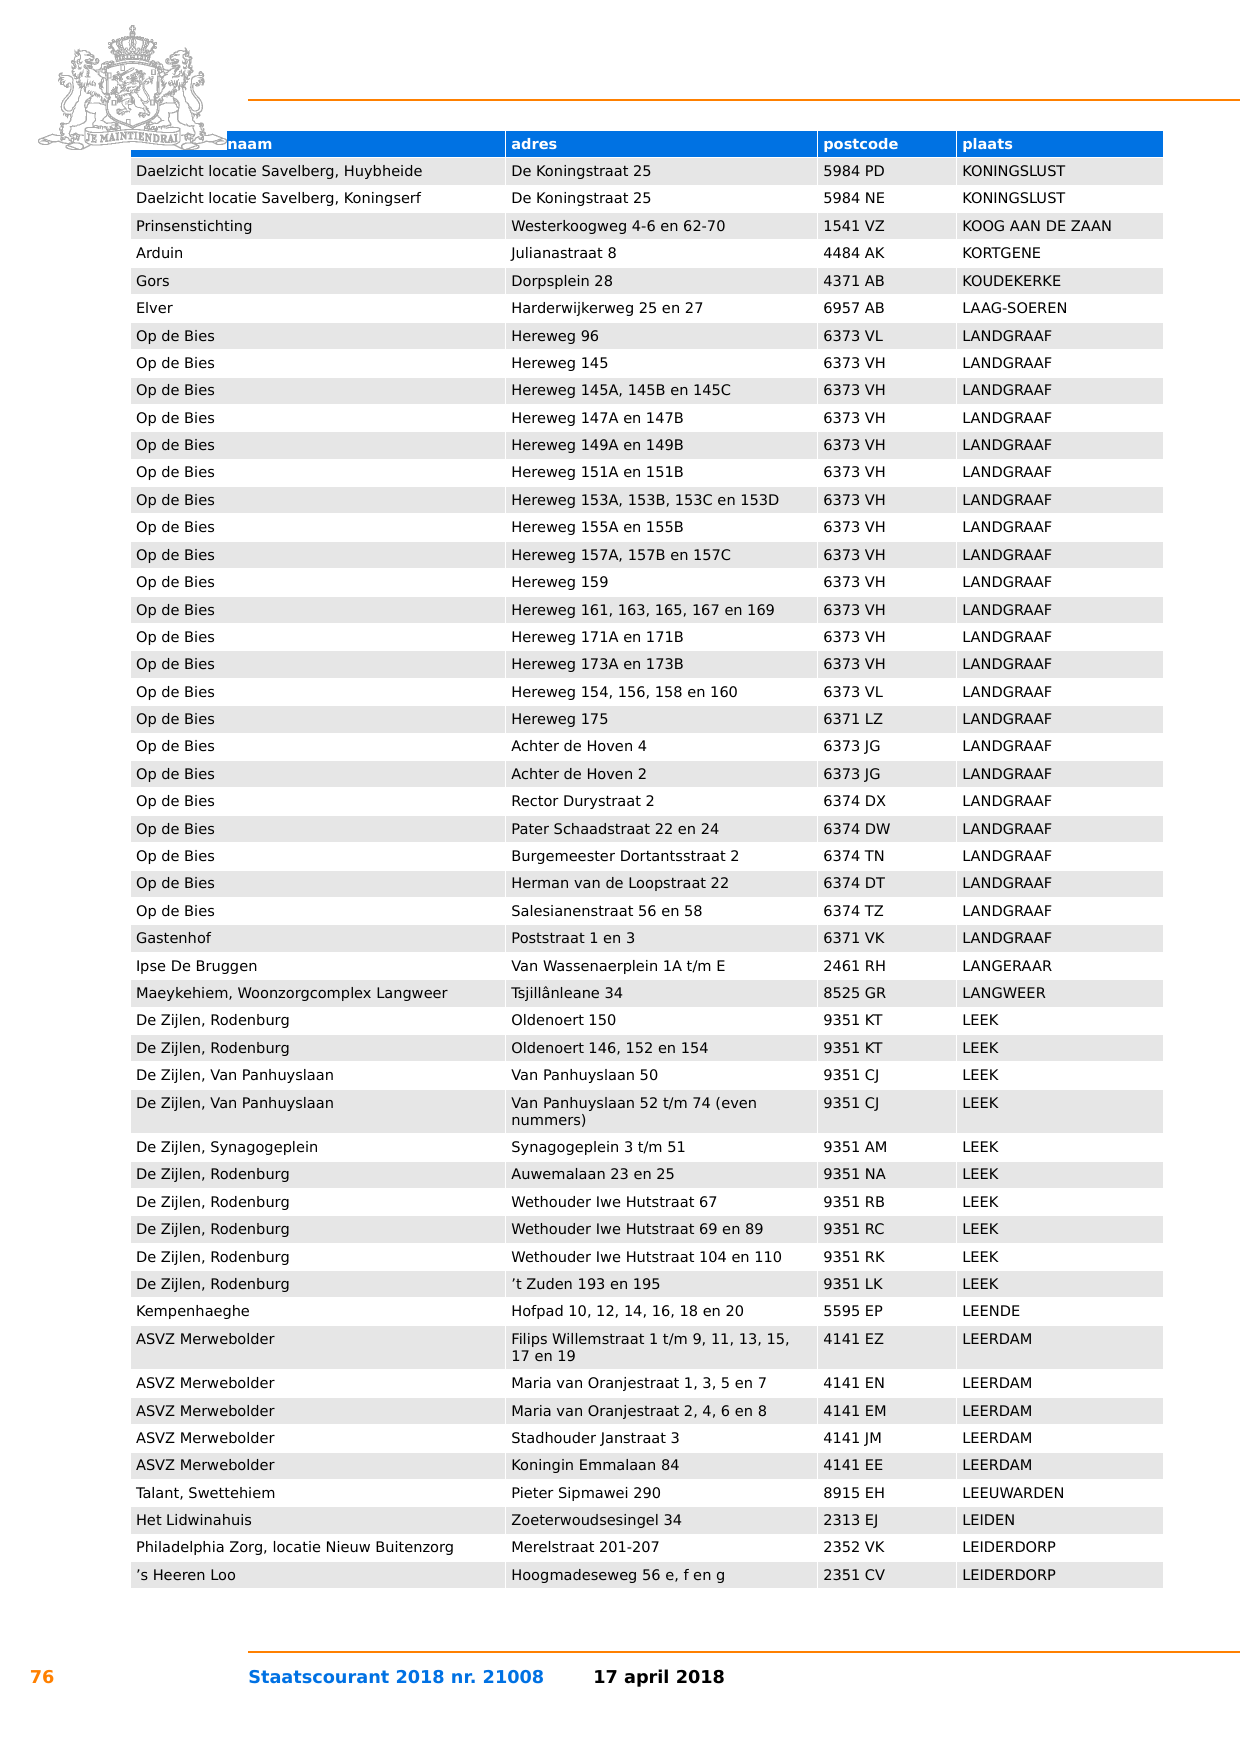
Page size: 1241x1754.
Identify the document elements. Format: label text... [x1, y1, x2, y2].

table_cell ASVZ Merwebolder [131, 1425, 505, 1451]
table_cell 5984 PD [818, 158, 956, 185]
table_cell Gastenhof [131, 925, 505, 952]
table_cell ASVZ Merwebolder [131, 1326, 505, 1369]
table_cell De Zijlen, Rodenburg [131, 1271, 505, 1297]
table_cell Kempenhaeghe [131, 1299, 505, 1325]
table_header postcode [818, 131, 956, 157]
table_cell Auwemalaan 23 en 25 [506, 1162, 817, 1188]
table_cell Daelzicht locatie Savelberg, Huybheide [131, 158, 505, 185]
table_cell 6373 VH [818, 432, 956, 459]
table_cell Julianastraat 8 [506, 241, 817, 267]
table_cell 6371 VK [818, 925, 956, 952]
table_cell Hoogmadeseweg 56 e, f en g [506, 1562, 817, 1588]
table_cell Stadhouder Janstraat 3 [506, 1425, 817, 1451]
table_cell 6373 JG [818, 734, 956, 760]
table_cell LEEK [957, 1035, 1163, 1061]
table_cell LEIDERDORP [957, 1562, 1163, 1588]
table_cell 6371 LZ [818, 706, 956, 733]
table_cell KOUDEKERKE [957, 268, 1163, 294]
table_cell LANDGRAAF [957, 460, 1163, 486]
table_cell Op de Bies [131, 542, 505, 568]
table_cell LANDGRAAF [957, 925, 1163, 952]
table_cell Rector Durystraat 2 [506, 789, 817, 815]
table_cell Oldenoert 150 [506, 1008, 817, 1034]
table_cell LEEK [957, 1189, 1163, 1215]
table_cell LANGWEER [957, 980, 1163, 1007]
table_cell LEENDE [957, 1299, 1163, 1325]
table_cell Op de Bies [131, 515, 505, 541]
table_cell De Zijlen, Rodenburg [131, 1244, 505, 1270]
table_cell ASVZ Merwebolder [131, 1370, 505, 1397]
table_cell 6373 VH [818, 651, 956, 678]
table_cell Hereweg 171A en 171B [506, 624, 817, 650]
table_cell Elver [131, 295, 505, 322]
table_cell LANDGRAAF [957, 597, 1163, 623]
table_cell LANDGRAAF [957, 761, 1163, 787]
table_cell LANDGRAAF [957, 898, 1163, 924]
table_cell 5984 NE [818, 186, 956, 212]
table_cell 6373 VH [818, 350, 956, 376]
table_cell LEERDAM [957, 1370, 1163, 1397]
table_cell LEIDEN [957, 1507, 1163, 1534]
table_cell Filips Willemstraat 1 t/m 9, 11, 13, 15, 17 en 19 [506, 1326, 817, 1369]
table_cell Op de Bies [131, 432, 505, 459]
table_cell Philadelphia Zorg, locatie Nieuw Buitenzorg [131, 1535, 505, 1561]
table_cell Oldenoert 146, 152 en 154 [506, 1035, 817, 1061]
table_cell Hereweg 96 [506, 323, 817, 349]
table_cell ’s Heeren Loo [131, 1562, 505, 1588]
table_cell LANDGRAAF [957, 405, 1163, 431]
table_cell Hereweg 151A en 151B [506, 460, 817, 486]
table_cell Van Wassenaerplein 1A t/m E [506, 953, 817, 979]
table_cell Op de Bies [131, 460, 505, 486]
table_cell Koningin Emmalaan 84 [506, 1453, 817, 1479]
table_cell 6957 AB [818, 295, 956, 322]
table_cell De Zijlen, Van Panhuyslaan [131, 1090, 505, 1133]
table_cell LEEK [957, 1244, 1163, 1270]
table_cell Wethouder Iwe Hutstraat 69 en 89 [506, 1216, 817, 1243]
table_cell Op de Bies [131, 569, 505, 596]
table_cell 6374 TN [818, 843, 956, 869]
table_cell Pieter Sipmawei 290 [506, 1480, 817, 1506]
table_header adres [506, 131, 817, 157]
table_cell LANDGRAAF [957, 487, 1163, 513]
table_cell Op de Bies [131, 651, 505, 678]
table_cell 6373 VH [818, 515, 956, 541]
table_cell Hereweg 157A, 157B en 157C [506, 542, 817, 568]
table_cell Op de Bies [131, 761, 505, 787]
table_cell LANDGRAAF [957, 651, 1163, 678]
table_cell LEERDAM [957, 1425, 1163, 1451]
table_cell Herman van de Loopstraat 22 [506, 871, 817, 897]
table_cell Op de Bies [131, 871, 505, 897]
table_cell Hereweg 173A en 173B [506, 651, 817, 678]
table_cell KONINGSLUST [957, 158, 1163, 185]
table_cell LANDGRAAF [957, 843, 1163, 869]
table_cell 2352 VK [818, 1535, 956, 1561]
table_cell 2461 RH [818, 953, 956, 979]
table_cell 9351 KT [818, 1008, 956, 1034]
table_cell Op de Bies [131, 350, 505, 376]
table_cell De Zijlen, Rodenburg [131, 1008, 505, 1034]
table_cell Pater Schaadstraat 22 en 24 [506, 816, 817, 842]
table_cell 6373 VH [818, 624, 956, 650]
table_cell LANDGRAAF [957, 679, 1163, 705]
table_cell Op de Bies [131, 734, 505, 760]
table_cell 1541 VZ [818, 213, 956, 239]
table_cell 9351 RB [818, 1189, 956, 1215]
table_cell 6374 DX [818, 789, 956, 815]
table_cell Achter de Hoven 4 [506, 734, 817, 760]
table_cell De Koningstraat 25 [506, 158, 817, 185]
table_cell Arduin [131, 241, 505, 267]
table_cell Van Panhuyslaan 52 t/m 74 (even nummers) [506, 1090, 817, 1133]
table_cell De Zijlen, Rodenburg [131, 1216, 505, 1243]
table_cell LANDGRAAF [957, 432, 1163, 459]
table_cell LANDGRAAF [957, 378, 1163, 404]
table_cell 2313 EJ [818, 1507, 956, 1534]
table_cell Het Lidwinahuis [131, 1507, 505, 1534]
table_cell Ipse De Bruggen [131, 953, 505, 979]
table_cell Hereweg 159 [506, 569, 817, 596]
table_cell Op de Bies [131, 597, 505, 623]
table_cell 6373 VH [818, 542, 956, 568]
table_cell 6373 VH [818, 569, 956, 596]
table_cell Westerkoogweg 4-6 en 62-70 [506, 213, 817, 239]
table_cell LEEK [957, 1271, 1163, 1297]
table_cell LANDGRAAF [957, 789, 1163, 815]
table_cell 9351 CJ [818, 1063, 956, 1089]
table_cell LEEK [957, 1134, 1163, 1161]
table_cell LANDGRAAF [957, 624, 1163, 650]
table_cell De Zijlen, Synagogeplein [131, 1134, 505, 1161]
table_cell ’t Zuden 193 en 195 [506, 1271, 817, 1297]
table_cell LANDGRAAF [957, 569, 1163, 596]
table_cell De Zijlen, Rodenburg [131, 1189, 505, 1215]
table_cell LANDGRAAF [957, 734, 1163, 760]
table_cell 5595 EP [818, 1299, 956, 1325]
table_cell ASVZ Merwebolder [131, 1398, 505, 1424]
table_cell 6374 DW [818, 816, 956, 842]
table_cell Talant, Swettehiem [131, 1480, 505, 1506]
table_cell 6373 VL [818, 679, 956, 705]
table_header naam [131, 131, 505, 157]
table_cell 6373 VH [818, 487, 956, 513]
table_cell 6373 VL [818, 323, 956, 349]
table_cell LAAG-SOEREN [957, 295, 1163, 322]
table_cell LEEUWARDEN [957, 1480, 1163, 1506]
table_cell Poststraat 1 en 3 [506, 925, 817, 952]
table_cell Op de Bies [131, 706, 505, 733]
table_cell Maria van Oranjestraat 2, 4, 6 en 8 [506, 1398, 817, 1424]
table_cell LEEK [957, 1008, 1163, 1034]
table_cell Op de Bies [131, 816, 505, 842]
table_cell Synagogeplein 3 t/m 51 [506, 1134, 817, 1161]
table_cell Hereweg 155A en 155B [506, 515, 817, 541]
table_cell Burgemeester Dortantsstraat 2 [506, 843, 817, 869]
table_cell Hereweg 147A en 147B [506, 405, 817, 431]
table_cell 4141 EZ [818, 1326, 956, 1369]
table_cell Achter de Hoven 2 [506, 761, 817, 787]
table_cell 4141 EE [818, 1453, 956, 1479]
table_cell De Zijlen, Rodenburg [131, 1162, 505, 1188]
table_cell Van Panhuyslaan 50 [506, 1063, 817, 1089]
table_cell 6374 TZ [818, 898, 956, 924]
table_cell De Zijlen, Van Panhuyslaan [131, 1063, 505, 1089]
table_cell Hereweg 149A en 149B [506, 432, 817, 459]
table_cell Gors [131, 268, 505, 294]
table_cell Salesianenstraat 56 en 58 [506, 898, 817, 924]
table_cell De Zijlen, Rodenburg [131, 1035, 505, 1061]
table_cell LEERDAM [957, 1453, 1163, 1479]
table_cell 9351 RC [818, 1216, 956, 1243]
table_cell 6374 DT [818, 871, 956, 897]
table_cell De Koningstraat 25 [506, 186, 817, 212]
table_header plaats [957, 131, 1163, 157]
table_cell KOOG AAN DE ZAAN [957, 213, 1163, 239]
table_cell Hereweg 154, 156, 158 en 160 [506, 679, 817, 705]
table_cell 6373 VH [818, 405, 956, 431]
table_cell Op de Bies [131, 323, 505, 349]
table_cell 9351 AM [818, 1134, 956, 1161]
table_cell 9351 LK [818, 1271, 956, 1297]
table_cell Op de Bies [131, 679, 505, 705]
table_cell 6373 VH [818, 460, 956, 486]
table_cell 4141 JM [818, 1425, 956, 1451]
table_cell LEERDAM [957, 1398, 1163, 1424]
table_cell Maria van Oranjestraat 1, 3, 5 en 7 [506, 1370, 817, 1397]
table_cell LEERDAM [957, 1326, 1163, 1369]
table_cell Wethouder Iwe Hutstraat 104 en 110 [506, 1244, 817, 1270]
picture [38, 25, 227, 150]
table_cell LANDGRAAF [957, 323, 1163, 349]
table_cell Op de Bies [131, 898, 505, 924]
table_cell Op de Bies [131, 378, 505, 404]
table_cell Daelzicht locatie Savelberg, Koningserf [131, 186, 505, 212]
table_cell Hereweg 161, 163, 165, 167 en 169 [506, 597, 817, 623]
table_cell 6373 VH [818, 597, 956, 623]
table_cell 2351 CV [818, 1562, 956, 1588]
table_cell LANDGRAAF [957, 350, 1163, 376]
table_cell LEIDERDORP [957, 1535, 1163, 1561]
table_cell 9351 NA [818, 1162, 956, 1188]
table_cell 9351 KT [818, 1035, 956, 1061]
table_cell 4141 EM [818, 1398, 956, 1424]
table_cell Hereweg 145 [506, 350, 817, 376]
table_cell Wethouder Iwe Hutstraat 67 [506, 1189, 817, 1215]
table_cell Tsjillânleane 34 [506, 980, 817, 1007]
table_cell LEEK [957, 1216, 1163, 1243]
table_cell 8525 GR [818, 980, 956, 1007]
table_cell 6373 VH [818, 378, 956, 404]
table_cell Hofpad 10, 12, 14, 16, 18 en 20 [506, 1299, 817, 1325]
table_cell LANDGRAAF [957, 871, 1163, 897]
table_cell LANDGRAAF [957, 515, 1163, 541]
table_cell Zoeterwoudsesingel 34 [506, 1507, 817, 1534]
table_cell Dorpsplein 28 [506, 268, 817, 294]
table_cell Op de Bies [131, 624, 505, 650]
table_cell 9351 RK [818, 1244, 956, 1270]
table_cell KORTGENE [957, 241, 1163, 267]
table_cell LANDGRAAF [957, 816, 1163, 842]
table_cell Op de Bies [131, 843, 505, 869]
table_cell Op de Bies [131, 405, 505, 431]
table_cell LANGERAAR [957, 953, 1163, 979]
table_cell 4141 EN [818, 1370, 956, 1397]
table_cell Prinsenstichting [131, 213, 505, 239]
table_cell Hereweg 175 [506, 706, 817, 733]
table_cell LEEK [957, 1090, 1163, 1133]
table_cell Op de Bies [131, 789, 505, 815]
table_cell 6373 JG [818, 761, 956, 787]
table_cell LEEK [957, 1063, 1163, 1089]
table_cell Merelstraat 201-207 [506, 1535, 817, 1561]
table_cell 4484 AK [818, 241, 956, 267]
table_cell ASVZ Merwebolder [131, 1453, 505, 1479]
table_cell LEEK [957, 1162, 1163, 1188]
table_cell 8915 EH [818, 1480, 956, 1506]
table_cell LANDGRAAF [957, 542, 1163, 568]
table_cell Hereweg 153A, 153B, 153C en 153D [506, 487, 817, 513]
table_cell 4371 AB [818, 268, 956, 294]
table_cell Op de Bies [131, 487, 505, 513]
table_cell Maeykehiem, Woonzorgcomplex Langweer [131, 980, 505, 1007]
table_cell Hereweg 145A, 145B en 145C [506, 378, 817, 404]
table_cell Harderwijkerweg 25 en 27 [506, 295, 817, 322]
table_cell LANDGRAAF [957, 706, 1163, 733]
table_cell KONINGSLUST [957, 186, 1163, 212]
table_cell 9351 CJ [818, 1090, 956, 1133]
